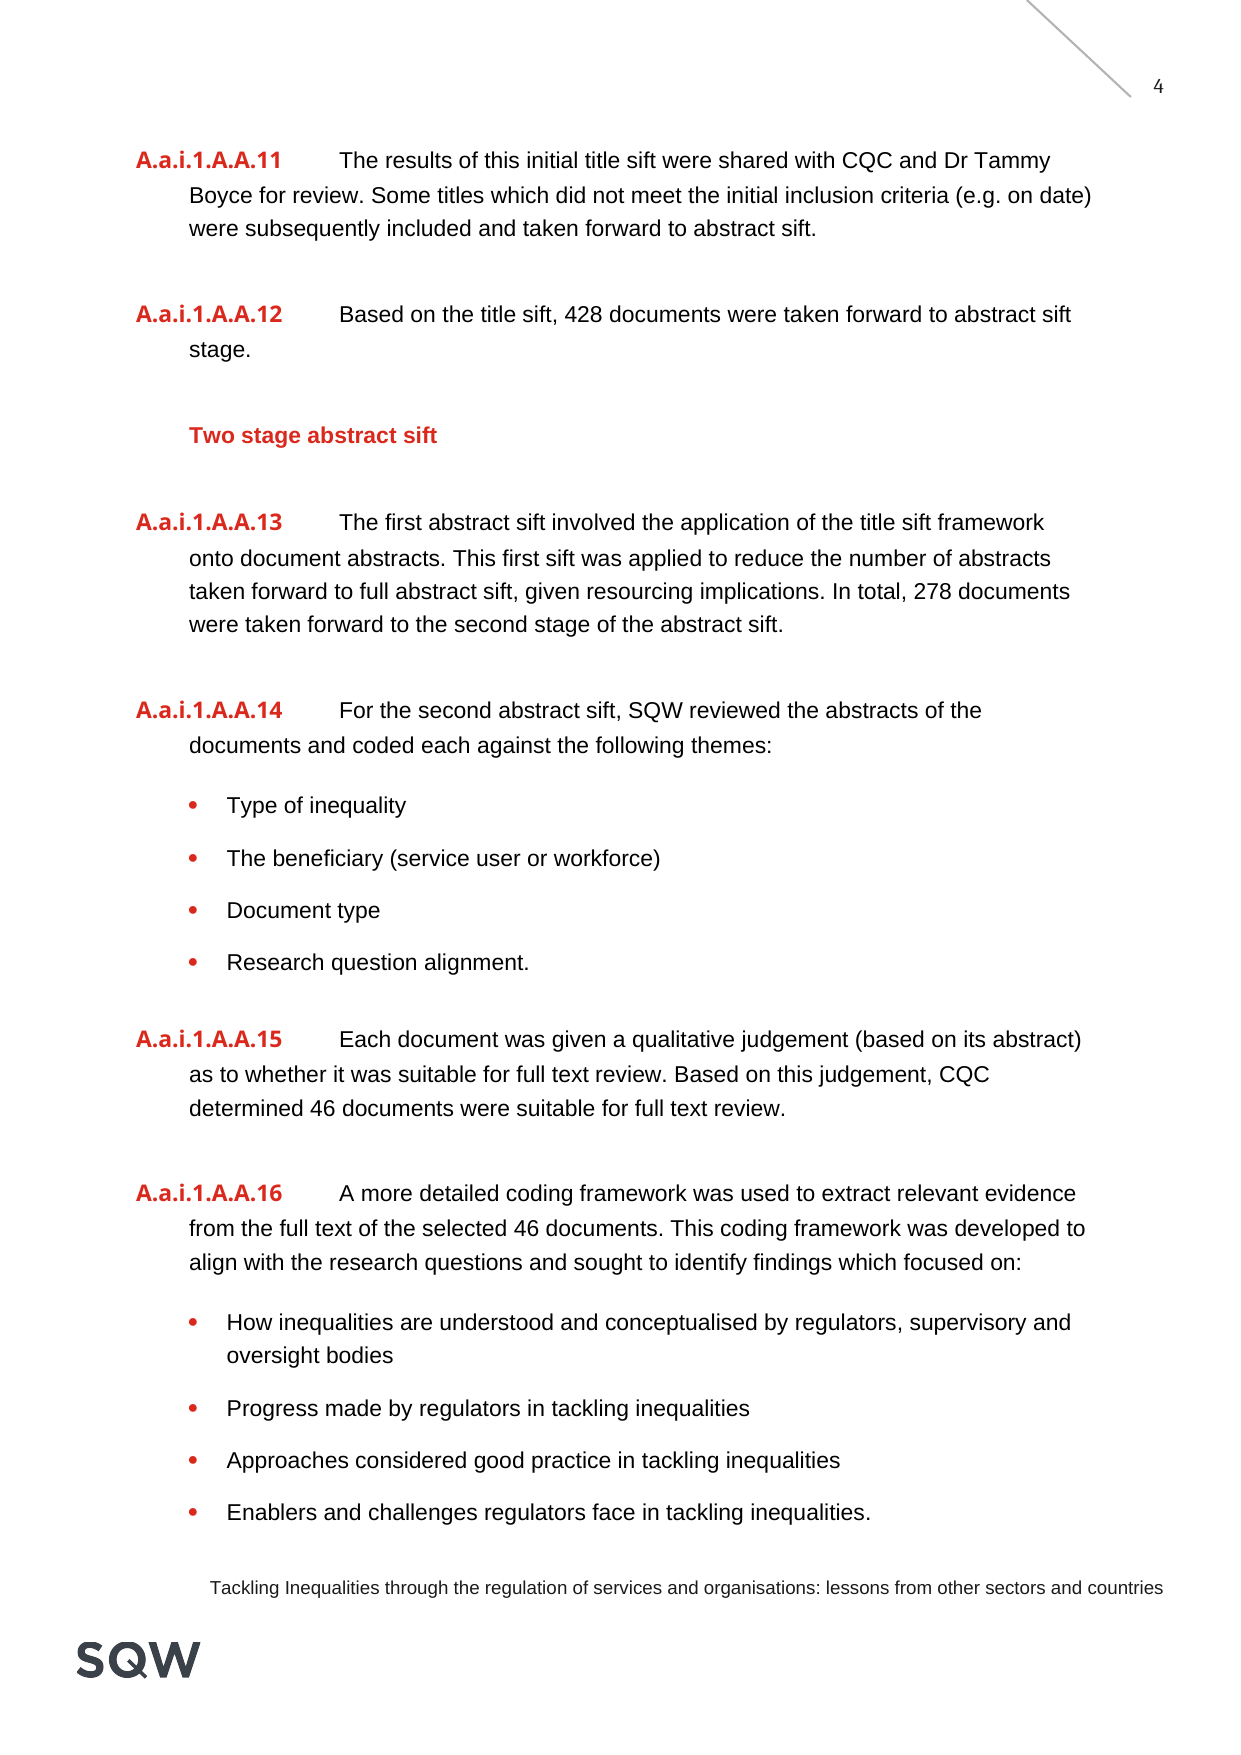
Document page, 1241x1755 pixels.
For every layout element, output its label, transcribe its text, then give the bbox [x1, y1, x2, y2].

list Type of inequality [189, 786, 1093, 819]
list Each document was given a qualitative judgement (based on its abstract) as to whether it was suitable for full text review. Based on this judgement, CQC determined 46 documents were suitable for full text review. [136, 1021, 1093, 1121]
list For the second abstract sift, SQW reviewed the abstracts of the documents and coded each against the following themes: [136, 692, 1093, 758]
list The first abstract sift involved the application of the title sift framework onto document abstracts. This first sift was applied to reduce the number of abstracts taken forward to full abstract sift, given resourcing implications. In total, 278 documents were taken forward to the second stage of the abstract sift. [136, 504, 1093, 638]
list The beneficiary (service user or workforce) [189, 838, 1093, 871]
list Document type [189, 890, 1093, 923]
list Approaches considered good practice in tackling inequalities [189, 1440, 1093, 1473]
list The results of this initial title sift were shared with CQC and Dr Tammy Boyce for review. Some titles which did not meet the initial inclusion criteria (e.g. on date) were subsequently included and taken forward to abstract sift. [136, 142, 1093, 242]
list Progress made by regulators in tackling inequalities [189, 1388, 1093, 1421]
list A more detailed coding framework was used to extract relevant evidence from the full text of the selected 46 documents. This coding framework was developed to align with the research questions and sought to identify findings which focused on: [136, 1175, 1093, 1275]
subtitle Two stage abstract sift [189, 417, 1093, 450]
list Based on the title sift, 428 documents were taken forward to abstract sift stage. [136, 296, 1093, 363]
list Enablers and challenges regulators face in tackling inequalities. [189, 1492, 1093, 1525]
list Research question alignment. [189, 942, 1093, 975]
list How inequalities are understood and conceptualised by regulators, supervisory and oversight bodies [189, 1302, 1093, 1369]
